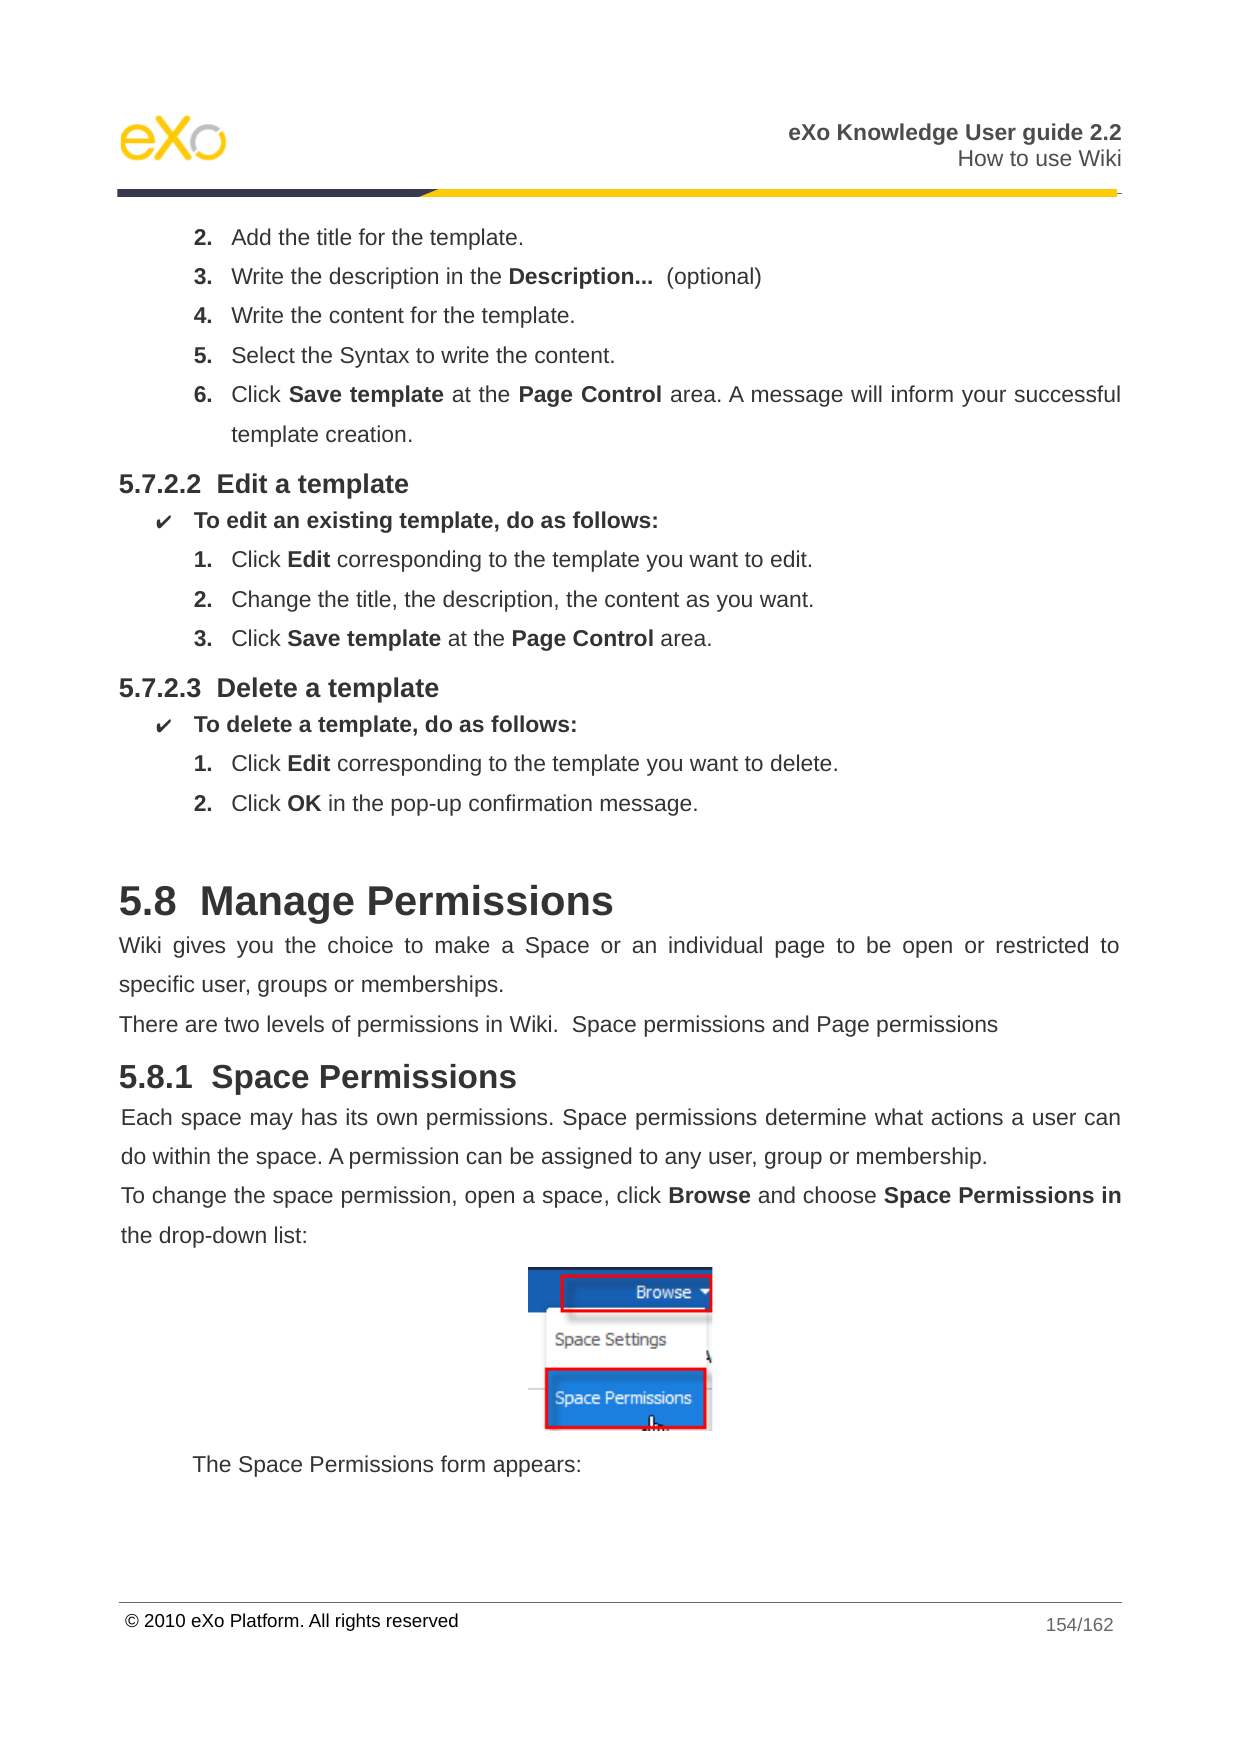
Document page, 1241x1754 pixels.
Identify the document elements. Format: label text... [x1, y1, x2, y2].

list Write the content for the template. [193, 302, 1122, 329]
text There are two levels of permissions in Wiki. Space permissions and Page permissions [118, 1011, 1122, 1037]
list Click OK in the pop-up confirmation message. [193, 790, 1122, 816]
list Click Edit corresponding to the template you want to edit. [193, 546, 1122, 572]
list Select the Syntax to write the content. [193, 342, 1122, 368]
subtitle Edit a template [118, 468, 1122, 499]
list Click Save template at the Page Control area. [193, 625, 1122, 651]
list To delete a template, do as follows: [156, 711, 1122, 737]
subtitle Space Permissions [118, 1058, 1122, 1096]
picture [117, 189, 1118, 197]
subtitle Delete a template [118, 672, 1122, 703]
picture [528, 1267, 713, 1431]
text Wiki gives you the choice to make a Space or an individual page to be open or restricted to specific user, groups or memberships. [118, 932, 1122, 997]
list Add the title for the template. [193, 223, 1122, 250]
list To edit an existing template, do as follows: [156, 507, 1122, 533]
list Click Save template at the Page Control area. A message will inform your successful template creation. [193, 381, 1122, 447]
list Write the description in the Description... (optional) [193, 263, 1122, 289]
picture [120, 115, 227, 161]
subtitle Manage Permissions [118, 876, 1122, 924]
text The Space Permissions form appears: [118, 1431, 1122, 1477]
list Click Edit corresponding to the template you want to delete. [193, 750, 1122, 777]
list Change the title, the description, the content as you want. [193, 586, 1122, 612]
text Each space may has its own permissions. Space permissions determine what actions a user can do within the space. A permission can be assigned to any user, group or membership. [121, 1103, 1122, 1169]
text To change the space permission, open a space, click Browse and choose Space Permissions in the drop-down list: [121, 1182, 1122, 1248]
